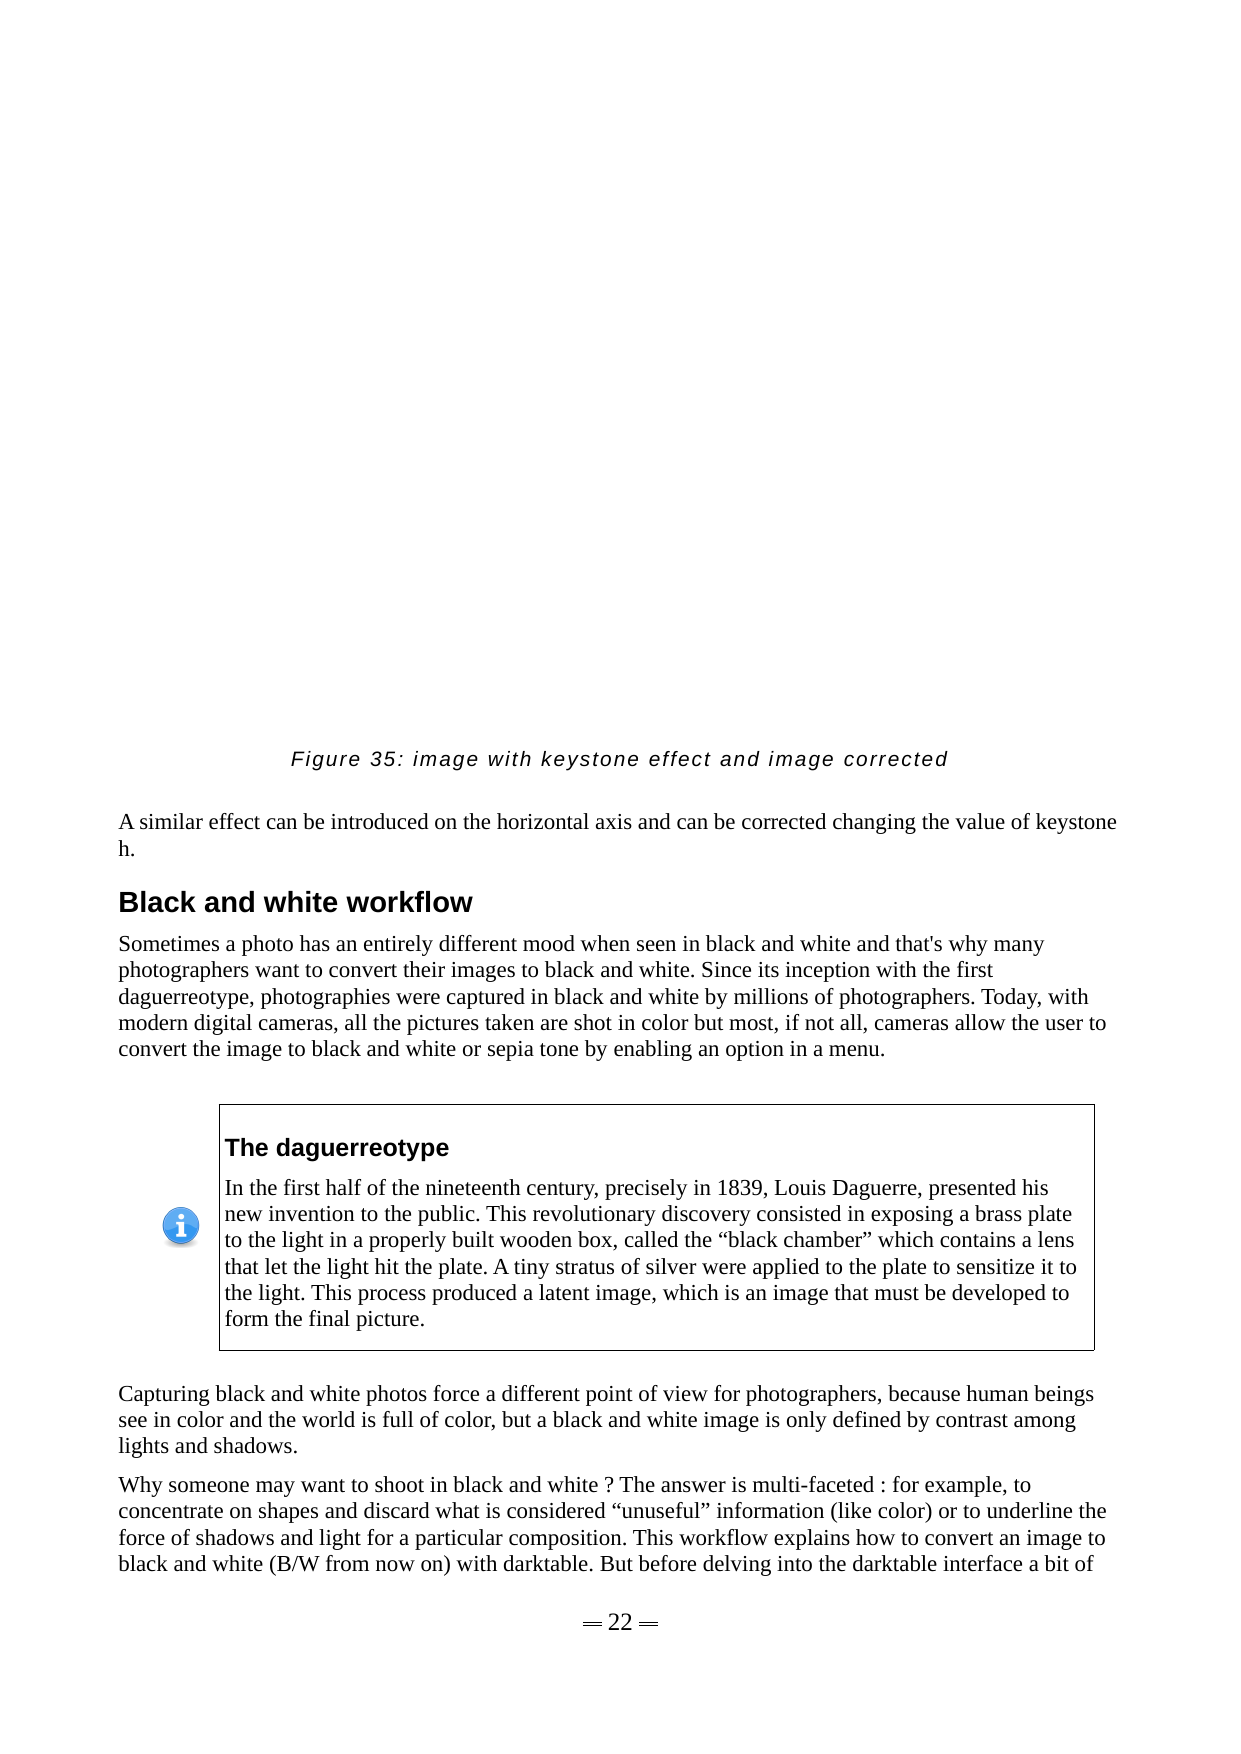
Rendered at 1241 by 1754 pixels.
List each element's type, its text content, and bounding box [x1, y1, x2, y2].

text Sometimes a photo has an entirely different mood when seen in black and white and that's why many photographers want to convert their images to black and white. Since its inception with the first daguerreotype, photographies were captured in black and white by millions of photographers. Today, with modern digital cameras, all the pictures taken are shot in color but most, if not all, cameras allow the user to convert the image to black and white or sepia tone by enabling an option in a menu. [118, 930, 1122, 1062]
table_header [149, 1104, 219, 1350]
text A similar effect can be introduced on the horizontal axis and can be corrected changing the value of keystone h. [118, 118, 1122, 861]
subtitle Black and white workflow [118, 885, 1122, 918]
text Figure 35: image with keystone effect and image corrected [170, 133, 1070, 770]
text Capturing black and white photos force a different point of view for photographers, because human beings see in color and the world is full of color, but a black and white image is only defined by contrast among lights and shadows. [118, 1380, 1122, 1459]
picture [161, 1207, 201, 1248]
text Why someone may want to shoot in black and white ? The answer is multi-faceted : for example, to concentrate on shapes and discard what is considered “unuseful” information (like color) or to underline the force of shadows and light for a particular composition. This workflow explains how to convert an image to black and white (B/W from now on) with darktable. But before delving into the darktable interface a bit of [118, 1471, 1122, 1577]
table_header The daguerreotype In the first half of the nineteenth century, precisely in 1839, Louis Daguerre, presented his new invention to the public. This revolutionary discovery consisted in exposing a brass plate to the light in a properly built wooden box, called the “black chamber” which contains a lens that let the light hit the plate. A tiny stratus of silver were applied to the plate to sensitize it to the light. This process produced a latent image, which is an image that must be developed to form the final picture. [220, 1105, 1094, 1350]
